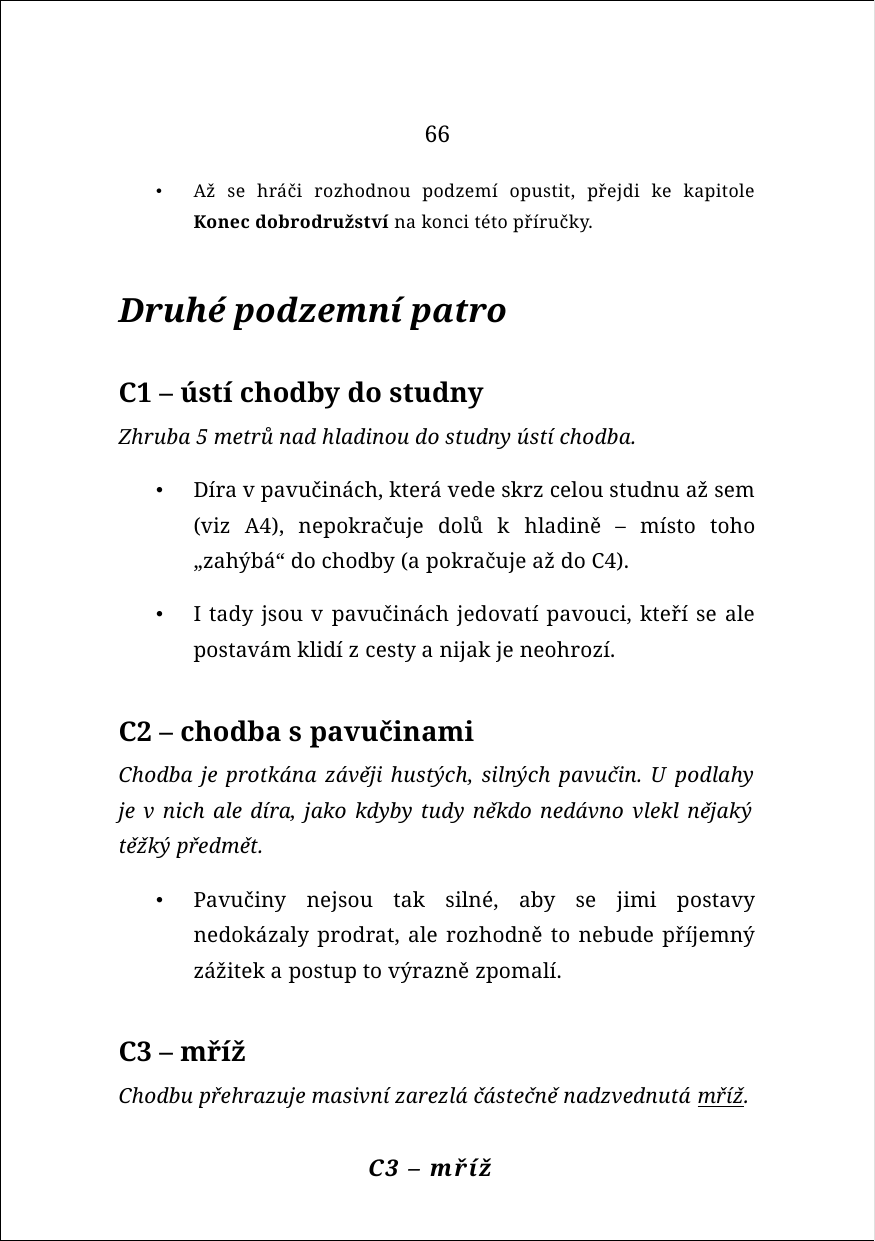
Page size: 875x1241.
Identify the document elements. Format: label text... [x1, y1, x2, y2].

text Chodbu přehrazuje masivní zarezlá částečně nadzvednutá mříž. [118, 1081, 756, 1110]
subtitle C2 – chodba s⁠ pavučinami [118, 712, 756, 749]
subtitle C3 – mříž [118, 1033, 756, 1070]
list I⁠ tady jsou v⁠ pavučinách jedovatí pavouci, kteří se ale postavám klidí z⁠ cesty a⁠ nijak je neohrozí. [156, 599, 756, 663]
text Zhruba 5 metrů nad hladinou do studny ústí chodba. [118, 422, 756, 451]
subtitle C1 – ústí chodby do studny [118, 373, 756, 410]
list Díra v⁠ pavučinách, která vede skrz celou studnu až sem (viz A4), nepokračuje dolů k⁠ hladině – místo toho „zahýbá“ do chodby (a⁠ pokračuje až do C4). [156, 475, 756, 575]
subtitle Druhé podzemní patro [118, 287, 756, 332]
text Chodba je protkána závěji hustých, silných pavučin. U⁠ podlahy je v⁠ nich ale díra, jako kdyby tudy někdo nedávno vlekl nějaký těžký předmět. [118, 761, 756, 860]
list Pavučiny nejsou tak silné, aby se jimi postavy nedokázaly prodrat, ale rozhodně to nebude příjemný zážitek a⁠ postup to výrazně zpomalí. [156, 885, 756, 984]
list Až se hráči rozhodnou podzemí opustit, přejdi ke kapitole Konec dobrodružství na konci této příručky. [156, 179, 756, 233]
